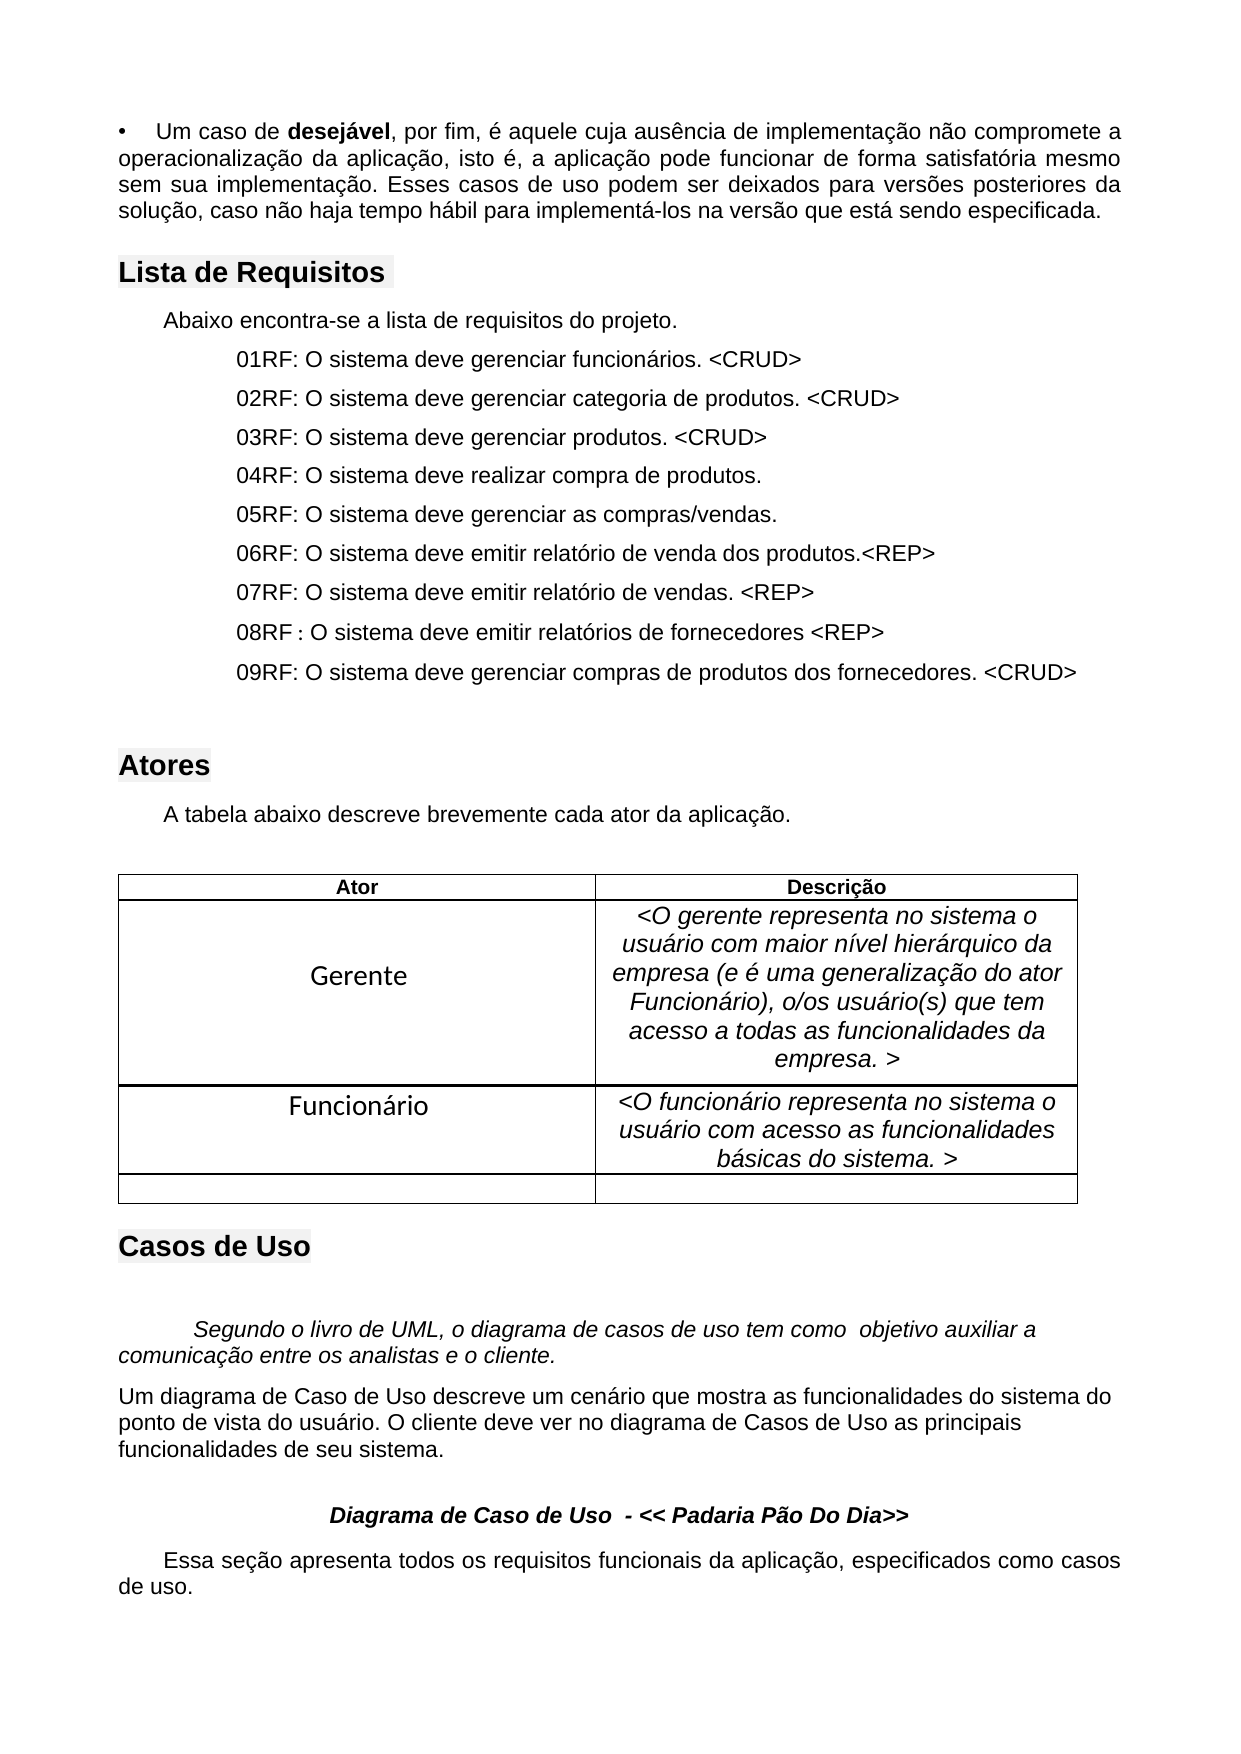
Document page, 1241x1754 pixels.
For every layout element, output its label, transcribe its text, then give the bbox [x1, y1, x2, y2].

text 02RF: O sistema deve gerenciar categoria de produtos. <CRUD> [118, 385, 1122, 411]
table_cell <O gerente representa no sistema o usuário com maior nível hierárquico da empresa (e é uma generalização do ator Funcionário), o/os usuário(s) que tem acesso a todas as funcionalidades da empresa. > [596, 901, 1077, 1084]
text Diagrama de Caso de Uso - << Padaria Pão Do Dia>> [118, 1502, 1122, 1528]
text Um diagrama de Caso de Uso descreve um cenário que mostra as funcionalidades do sistema do ponto de vista do usuário. O cliente deve ver no diagrama de Casos de Uso as principais funcionalidades de seu sistema. [118, 1383, 1122, 1462]
table_cell <O funcionário representa no sistema o usuário com acesso as funcionalidades básicas do sistema. > [596, 1087, 1077, 1173]
table_cell Funcionário [119, 1087, 595, 1173]
text Segundo o livro de UML, o diagrama de casos de uso tem como objetivo auxiliar a comunicação entre os analistas e o cliente. [118, 1316, 1122, 1368]
text 08RF : O sistema deve emitir relatórios de fornecedores <REP> [118, 618, 1122, 646]
list Um caso de desejável, por fim, é aquele cuja ausência de implementação não compromete a operacionalização da aplicação, isto é, a aplicação pode funcionar de forma satisfatória mesmo sem sua implementação. Esses casos de uso podem ser deixados para versões posteriores da solução, caso não haja tempo hábil para implementá-los na versão que está sendo especificada. [81, 118, 1122, 223]
text 03RF: O sistema deve gerenciar produtos. <CRUD> [118, 424, 1122, 450]
text Atores [118, 748, 1122, 782]
table_cell [596, 1175, 1077, 1203]
table_cell [119, 1175, 595, 1203]
text Casos de Uso [118, 1229, 1122, 1263]
text Lista de Requisitos [118, 255, 1122, 288]
text A tabela abaixo descreve brevemente cada ator da aplicação. [118, 801, 1122, 827]
table_cell Gerente [119, 901, 595, 1084]
text 04RF: O sistema deve realizar compra de produtos. [118, 462, 1122, 489]
text 05RF: O sistema deve gerenciar as compras/vendas. [118, 501, 1122, 528]
text 01RF: O sistema deve gerenciar funcionários. <CRUD> [118, 346, 1122, 372]
text Abaixo encontra-se a lista de requisitos do projeto. [118, 307, 1122, 333]
table_header Ator [119, 875, 595, 899]
text 09RF: O sistema deve gerenciar compras de produtos dos fornecedores. <CRUD> [118, 658, 1122, 685]
text 06RF: O sistema deve emitir relatório de venda dos produtos.<REP> [118, 540, 1122, 567]
text 07RF: O sistema deve emitir relatório de vendas. <REP> [118, 579, 1122, 605]
text Essa seção apresenta todos os requisitos funcionais da aplicação, especificados como casos de uso. [118, 1547, 1122, 1599]
table_header Descrição [596, 875, 1077, 899]
